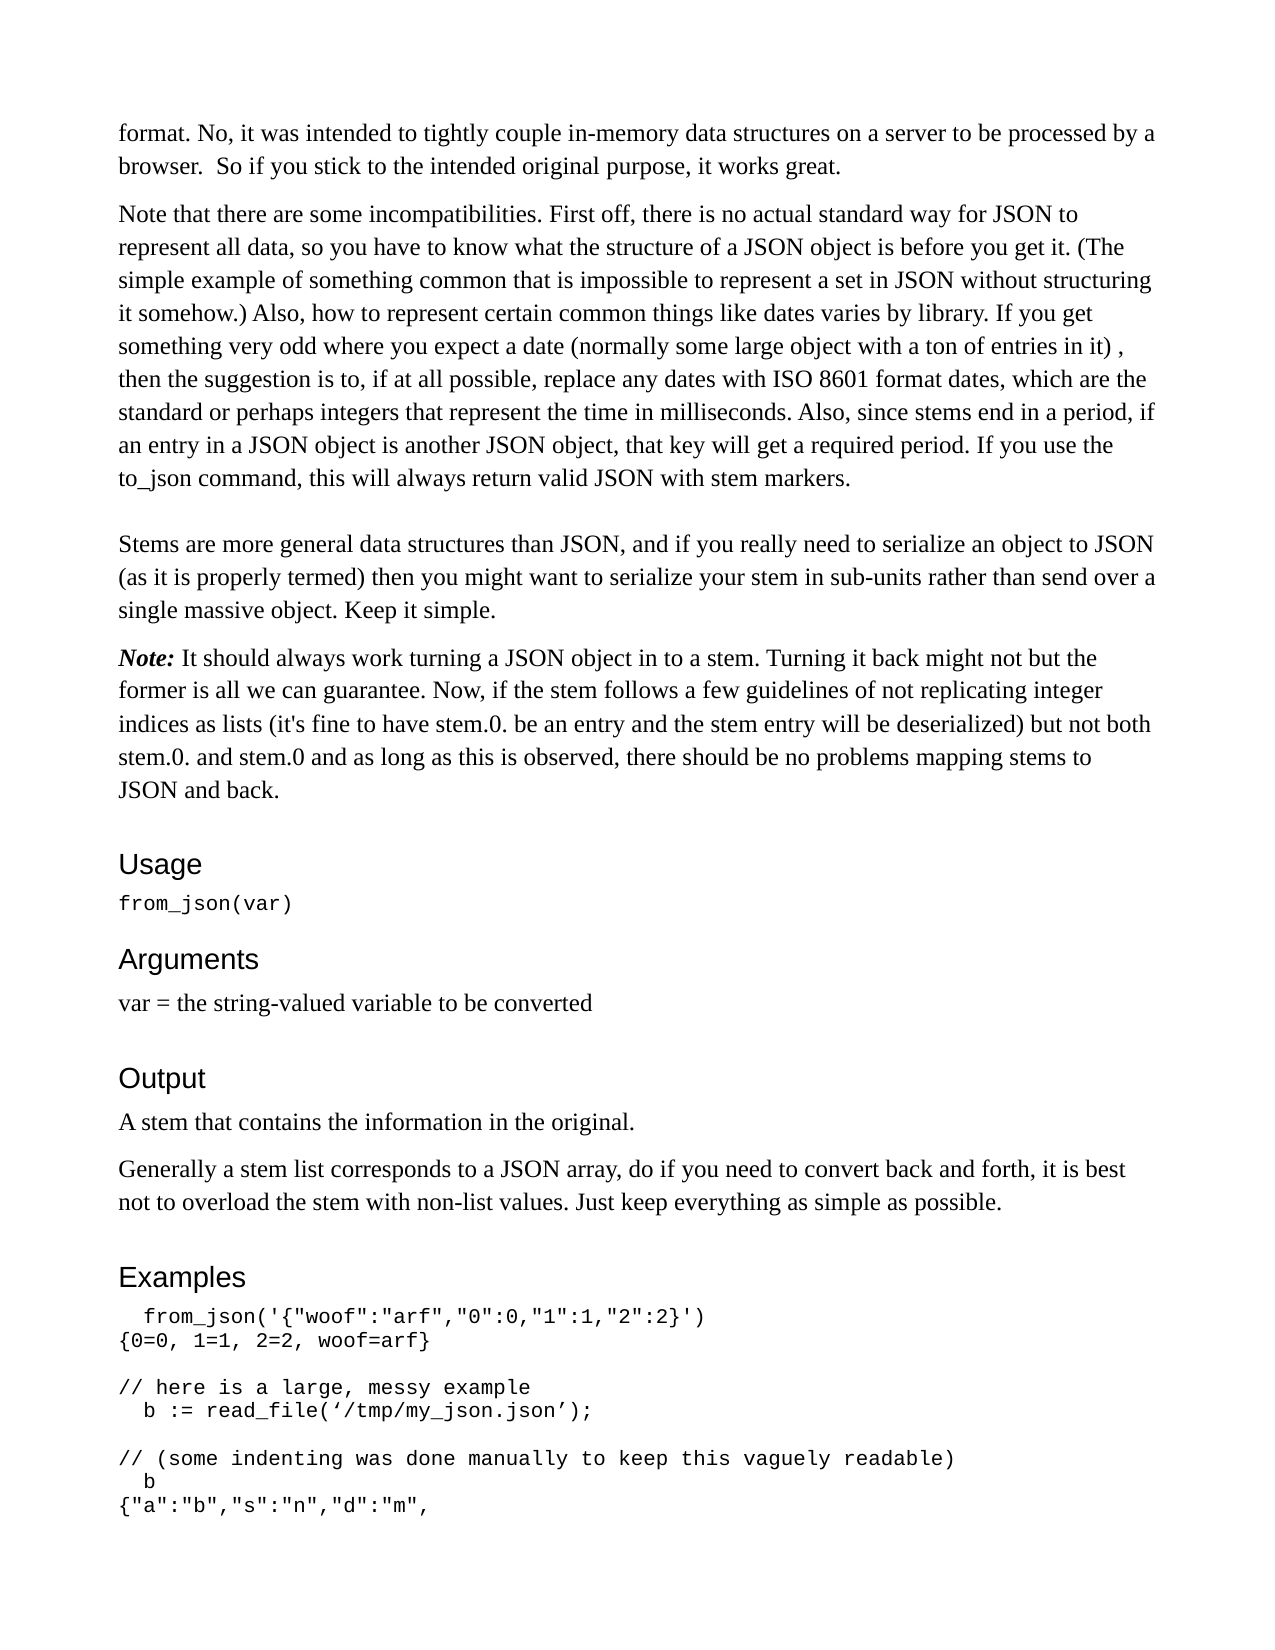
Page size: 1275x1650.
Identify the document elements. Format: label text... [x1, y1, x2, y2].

text // here is a large, messy example [118, 1377, 1157, 1401]
text from_json('{"woof":"arf","0":0,"1":1,"2":2}') [118, 1306, 1157, 1329]
text {"a":"b","s":"n","d":"m", [118, 1495, 1157, 1519]
subtitle Usage [118, 847, 1157, 881]
subtitle Output [118, 1061, 1157, 1094]
text {0=0, 1=1, 2=2, woof=arf} [118, 1329, 1157, 1353]
text Note: It should always work turning a JSON object in to a stem. Turning it back might not but the former is all we can guarantee. Now, if the stem follows a few guidelines of not replicating integer indices as lists (it's fine to have stem.0. be an entry and the stem entry will be deserialized) but not both stem.0. and stem.0 and as long as this is observed, there should be no problems mapping stems to JSON and back. [118, 643, 1157, 803]
text // (some indenting was done manually to keep this vaguely readable) [118, 1448, 1157, 1471]
text format. No, it was intended to tightly couple in-memory data structures on a server to be processed by a browser. So if you stick to the intended original purpose, it works great. [118, 118, 1157, 180]
text b := read_file(‘/tmp/my_json.json’); [118, 1401, 1157, 1424]
subtitle Examples [118, 1260, 1157, 1293]
subtitle Arguments [118, 942, 1157, 976]
text Note that there are some incompatibilities. First off, there is no actual standard way for JSON to represent all data, so you have to know what the structure of a JSON object is before you get it. (The simple example of something common that is impossible to represent a set in JSON without structuring it somehow.) Also, how to represent certain common things like dates varies by library. If you get something very odd where you expect a date (normally some large object with a ton of entries in it) , then the suggestion is to, if at all possible, replace any dates with ISO 8601 format dates, which are the standard or perhaps integers that represent the time in milliseconds. Also, since stems end in a period, if an entry in a JSON object is another JSON object, that key will get a required period. If you use the to_json command, this will always return valid JSON with stem markers. Stems are more general data structures than JSON, and if you really need to serialize an object to JSON (as it is properly termed) then you might want to serialize your stem in sub-units rather than send over a single massive object. Keep it simple. [118, 199, 1157, 624]
text var = the string-valued variable to be converted [118, 988, 1157, 1017]
text from_json(var) [118, 893, 1157, 917]
text Generally a stem list corresponds to a JSON array, do if you need to convert back and forth, it is best not to overload the stem with non-list values. Just keep everything as simple as possible. [118, 1154, 1157, 1216]
text A stem that contains the information in the original. [118, 1107, 1157, 1135]
text b [118, 1471, 1157, 1495]
